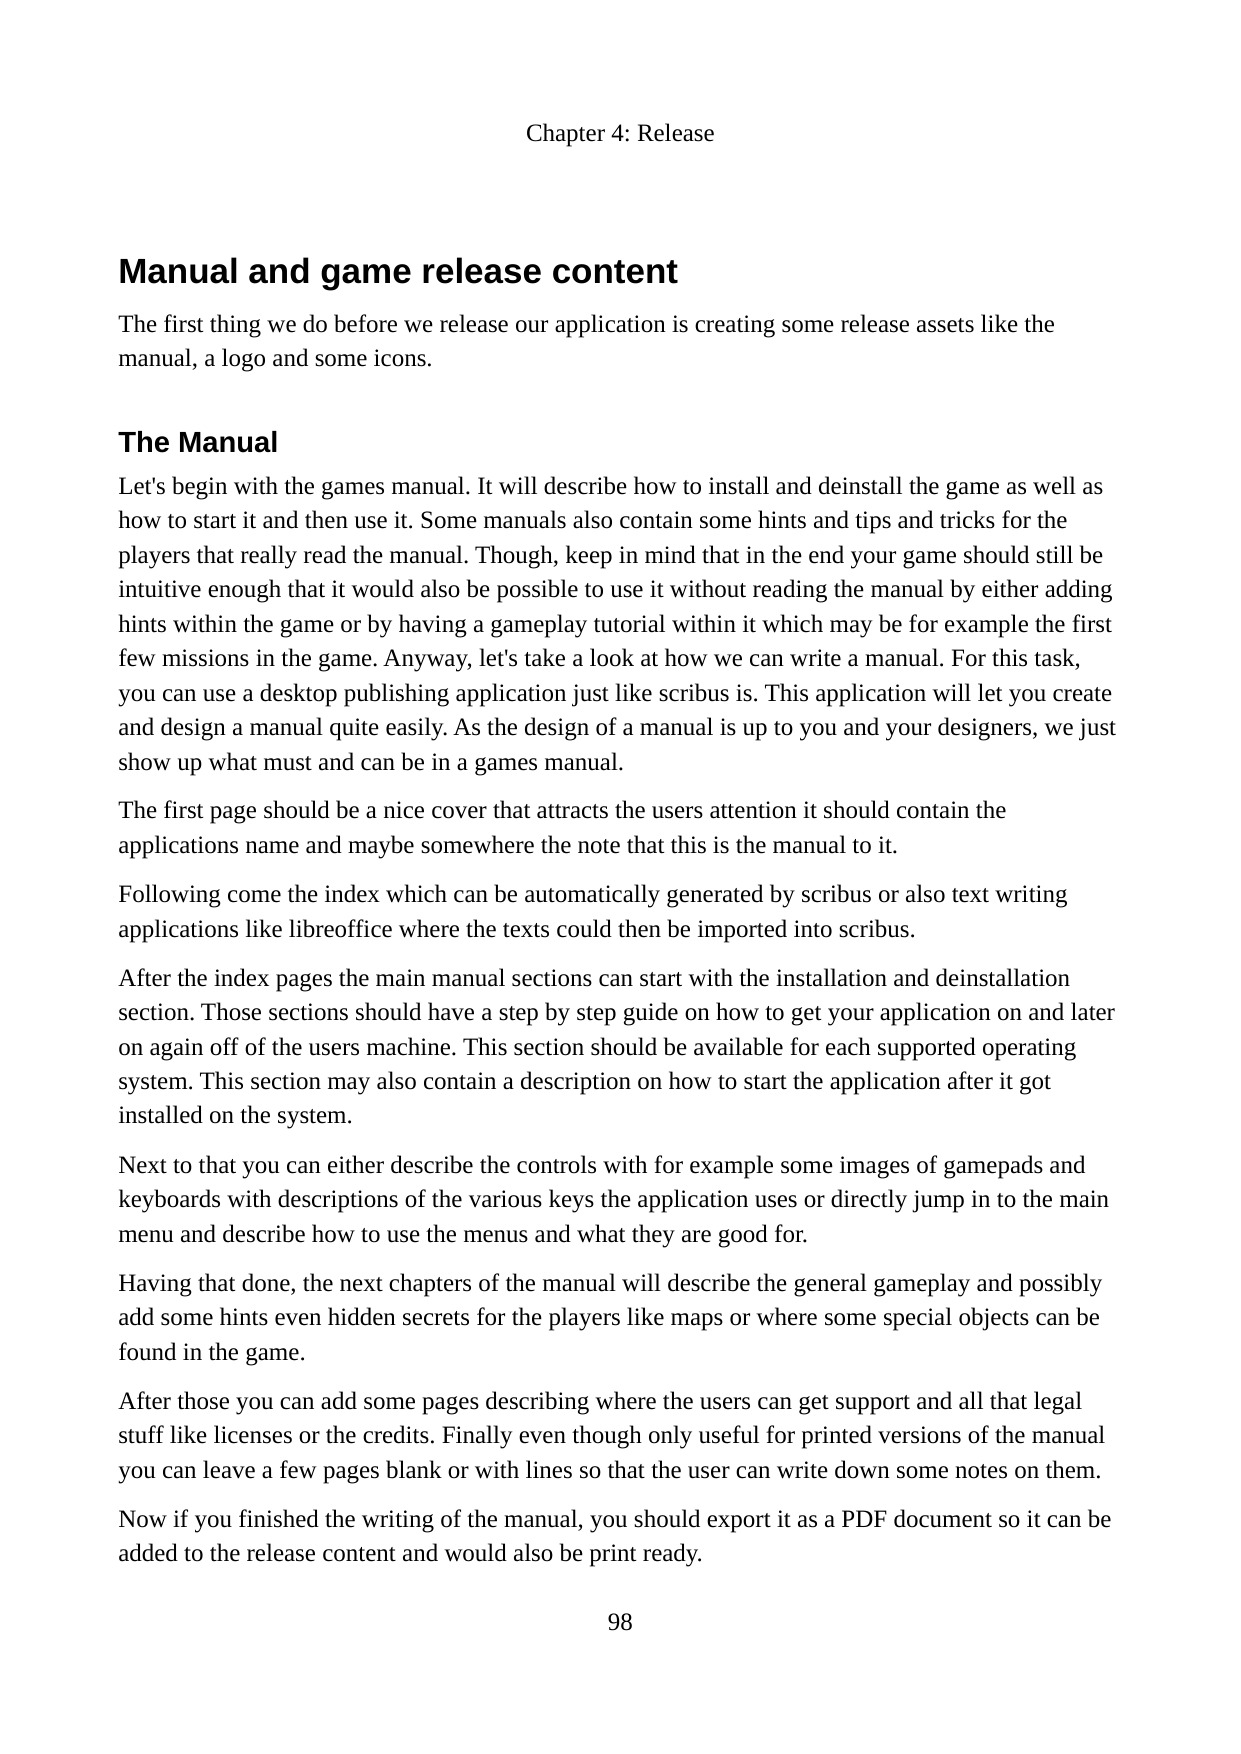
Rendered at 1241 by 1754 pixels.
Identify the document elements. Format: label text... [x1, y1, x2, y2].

text Now if you finished the writing of the manual, you should export it as a PDF document so it can be added to the release content and would also be print ready. [118, 1504, 1122, 1567]
subtitle The Manual [118, 425, 1122, 458]
text After those you can add some pages describing where the users can get support and all that legal stuff like licenses or the credits. Finally even though only useful for printed versions of the manual you can leave a few pages blank or with lines so that the user can write down some notes on them. [118, 1386, 1122, 1483]
text Let's begin with the games manual. It will describe how to install and deinstall the game as well as how to start it and then use it. Some manuals also contain some hints and tips and tricks for the players that really read the manual. Though, keep in mind that in the end your game should still be intuitive enough that it would also be possible to use it without reading the manual by either adding hints within the game or by having a gameplay tutorial within it which may be for example the first few missions in the game. Anyway, let's take a look at how we can write a manual. For this task, you can use a desktop publishing application just like scribus is. This application will let you create and design a manual quite easily. As the design of a manual is up to you and your designers, we just show up what must and can be in a games manual. [118, 471, 1122, 775]
text Having that done, the next chapters of the manual will describe the general gameplay and possibly add some hints even hidden secrets for the players like maps or where some special objects can be found in the game. [118, 1268, 1122, 1365]
text After the index pages the main manual sections can start with the installation and deinstallation section. Those sections should have a step by step guide on how to get your application on and later on again off of the users machine. This section should be available for each supported operating system. This section may also contain a description on how to start the application after it got installed on the system. [118, 963, 1122, 1129]
text Next to that you can either describe the controls with for example some images of gamepads and keyboards with descriptions of the various keys the application uses or directly jump in to the main menu and describe how to use the menus and what they are good for. [118, 1150, 1122, 1247]
text Following come the index which can be automatically generated by scribus or also text writing applications like libreoffice where the texts could then be imported into scribus. [118, 879, 1122, 942]
text The first page should be a nice cover that attracts the users attention it should contain the applications name and maybe somewhere the note that this is the manual to it. [118, 796, 1122, 859]
text The first thing we do before we release our application is creating some release assets like the manual, a logo and some icons. [118, 309, 1122, 372]
subtitle Manual and game release content [118, 250, 1122, 290]
